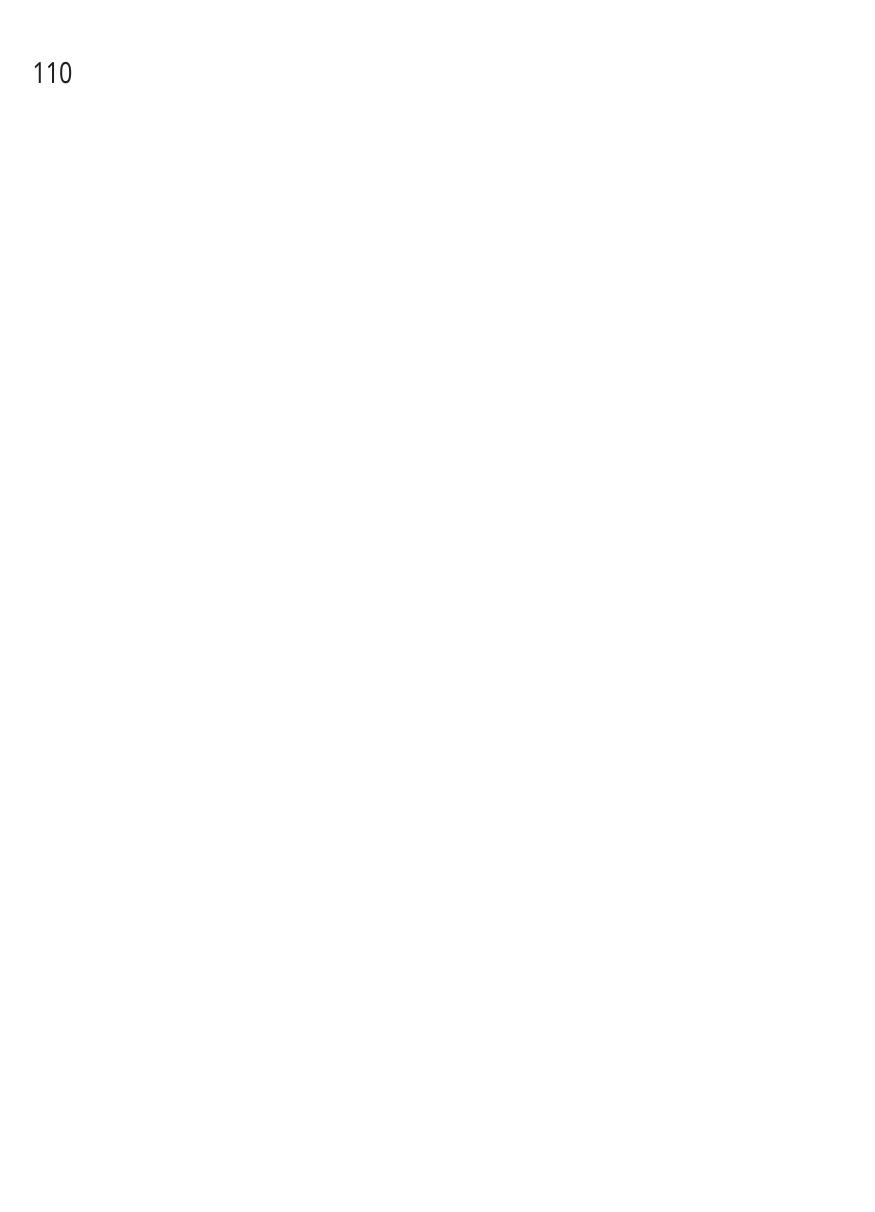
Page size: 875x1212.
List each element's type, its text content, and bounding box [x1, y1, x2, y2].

subtitle 110 [32, 52, 755, 92]
